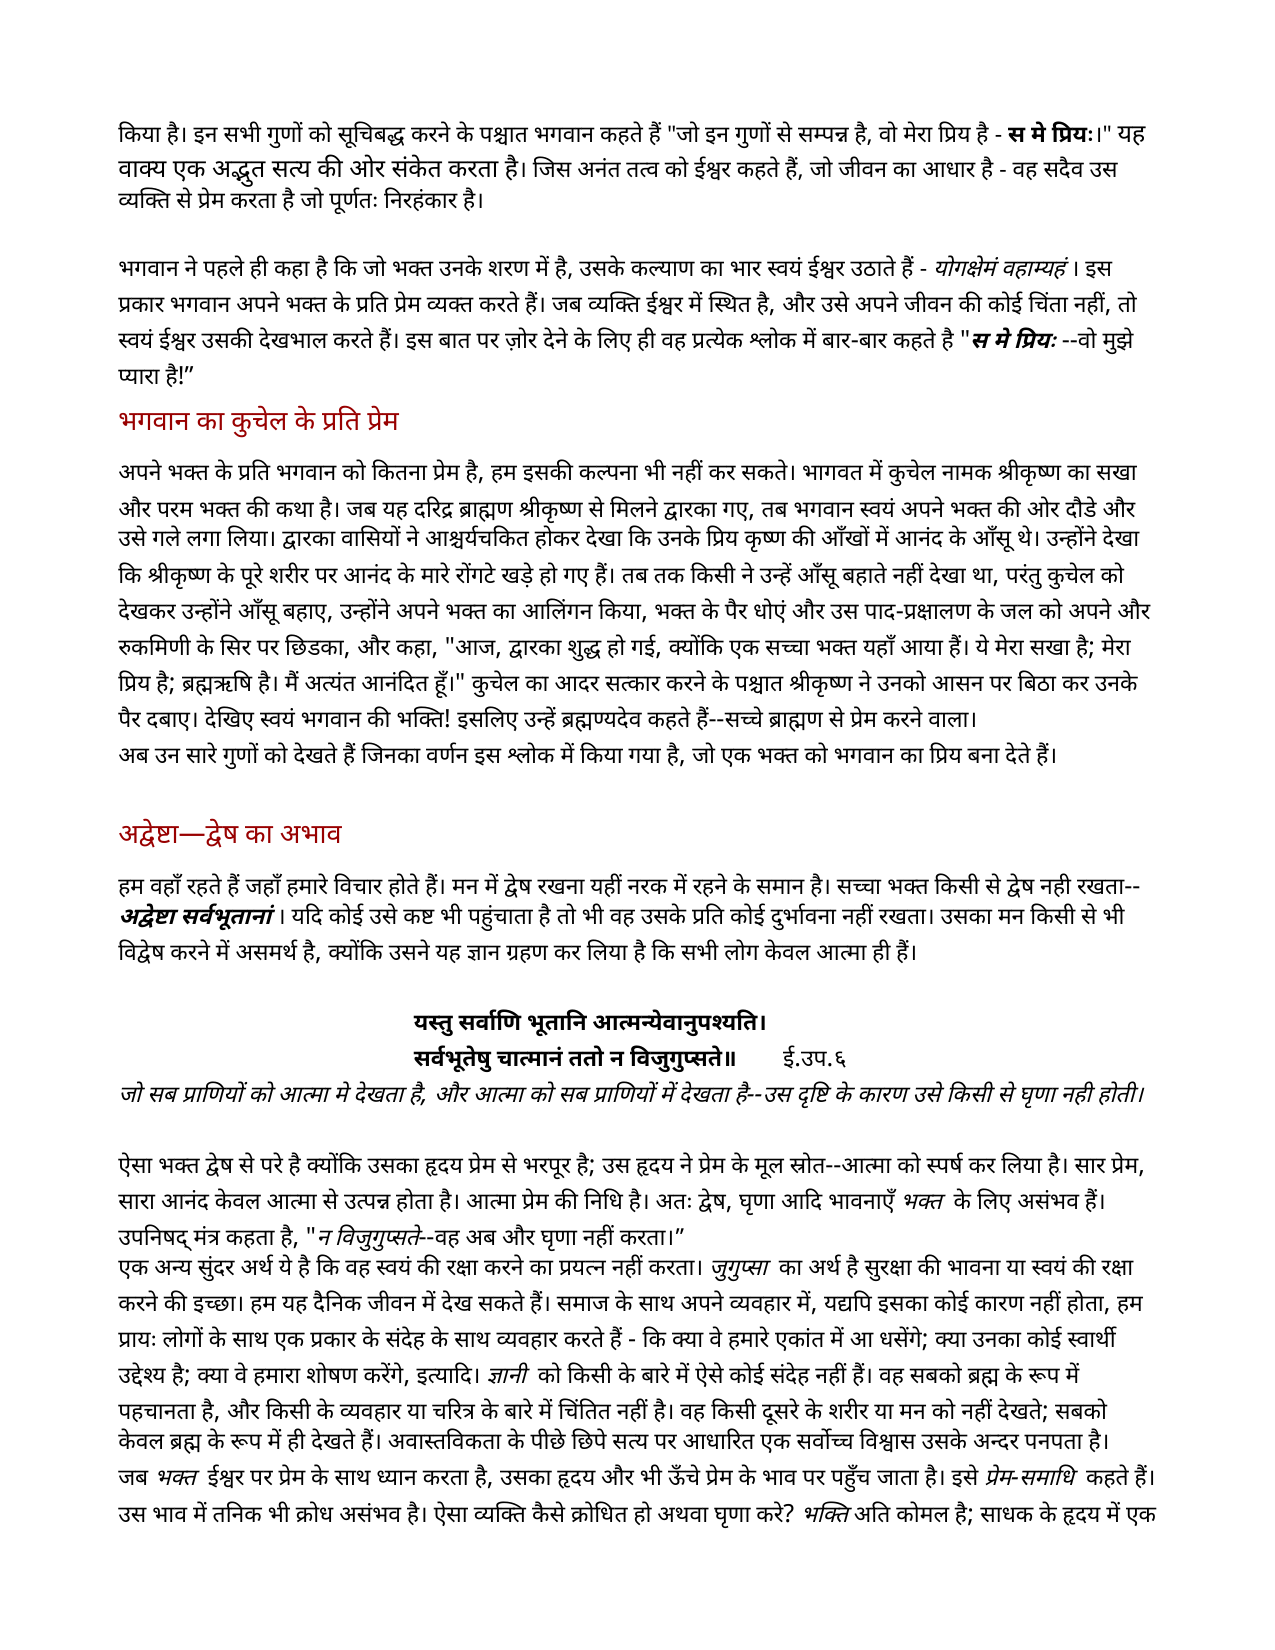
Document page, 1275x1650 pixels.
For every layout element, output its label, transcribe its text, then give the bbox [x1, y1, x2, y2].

text अपने भक्त के प्रति भगवान को कितना प्रेम है, हम इसकी कल्पना भी नहीं कर सकते। भागवत में कुचेल नामक श्रीकृष्ण का सखा और परम भक्त की कथा है। जब यह दरिद्र ब्राह्मण श्रीकृष्ण से मिलने द्वारका गए, तब भगवान स्वयं अपने भक्त की ओर दौडे और उसे गले लगा लिया। द्वारका वासियों ने आश्चर्यचकित होकर देखा कि उनके प्रिय कृष्ण की आँखों में आनंद के आँसू थे। उन्होंने देखा कि श्रीकृष्ण के पूरे शरीर पर आनंद के मारे रोंगटे खड़े हो गए हैं। तब तक किसी ने उन्हें आँसू बहाते नहीं देखा था, परंतु कुचेल को देखकर उन्होंने आँसू बहाए, उन्होंने अपने भक्त का आलिंगन किया, भक्त के पैर धोएं और उस पाद-प्रक्षालण के जल को अपने और रुकमिणी के सिर पर छिडका, और कहा, "आज, द्वारका शुद्ध हो गई, क्योंकि एक सच्चा भक्त यहाँ आया हैं। ये मेरा सखा है; मेरा प्रिय है; ब्रह्मऋषि है। मैं अत्यंत आनंदित हूँ।" कुचेल का आदर सत्कार करने के पश्चात श्रीकृष्ण ने उनको आसन पर बिठा कर उनके पैर दबाए। देखिए स्वयं भगवान की भक्ति! इसलिए उन्हें ब्रह्मण्यदेव कहते हैं--सच्चे ब्राह्मण से प्रेम करने वाला। [118, 454, 1157, 737]
text अब उन सारे गुणों को देखते हैं जिनका वर्णन इस श्लोक में किया गया है, जो एक भक्त को भगवान का प्रिय बना देते हैं। [118, 737, 1157, 773]
text जो सब प्राणियों को आत्मा मे देखता है, और आत्मा को सब प्राणियों में देखता है--उस दृष्टि के कारण उसे किसी से घृणा नही होती। [118, 1076, 1157, 1112]
text किया है। इन सभी गुणों को सूचिबद्ध करने के पश्चात भगवान कहते हैं "जो इन गुणों से सम्पन्न है, वो मेरा प्रिय है - स मे प्रियः।" यह वाक्य एक अद्भुत सत्य की ओर संकेत करता है। जिस अनंत तत्व को ईश्वर कहते हैं, जो जीवन का आधार है - वह सदैव उस व्यक्ति से प्रेम करता है जो पूर्णतः निरहंकार है। [118, 118, 1157, 217]
subtitle भगवान का कुचेल के प्रति प्रेम [118, 406, 1157, 442]
text एक अन्य सुंदर अर्थ ये है कि वह स्वयं की रक्षा करने का प्रयत्न नहीं करता। जुगुप्सा का अर्थ है सुरक्षा की भावना या स्वयं की रक्षा करने की इच्छा। हम यह दैनिक जीवन में देख सकते हैं। समाज के साथ अपने व्यवहार में, यद्यपि इसका कोई कारण नहीं होता, हम प्रायः लोगों के साथ एक प्रकार के संदेह के साथ व्यवहार करते हैं - कि क्या वे हमारे एकांत में आ धसेंगे; क्या उनका कोई स्वार्थी उद्देश्य है; क्या वे हमारा शोषण करेंगे, इत्यादि। ज्ञानी‌ को किसी के बारे में ऐसे कोई संदेह नहीं हैं। वह सबको ब्रह्म के रूप में पहचानता है, और किसी के व्यवहार या चरित्र के बारे में चिंतित नहीं है। वह किसी दूसरे के शरीर या मन को नहीं देखते; सबको केवल ब्रह्म के रूप में ही देखते हैं। अवास्तविकता के पीछे छिपे सत्य पर आधारित एक सर्वोच्च विश्वास उसके अन्दर पनपता है। [118, 1255, 1157, 1459]
text जब भक्त ईश्वर पर प्रेम के साथ ध्यान करता है, उसका हृदय और भी ऊँचे प्रेम के भाव पर पहुँच जाता है। इसे प्रेम-समाधि कहते हैं। उस भाव में तनिक भी क्रोध असंभव है। ऐसा व्यक्ति कैसे क्रोधित हो अथवा घृणा करे? भक्ति अति कोमल है; साधक के हृदय में एक [118, 1459, 1157, 1531]
subtitle अद्वेष्टा—द्वेष का अभाव [118, 820, 1157, 855]
text सर्वभूतेषु चात्मानं ततो न विजुगुप्सते॥ ई.उप.६ [118, 1040, 1157, 1076]
text हम वहाँ रहते हैं जहाँ हमारे विचार होते हैं। मन में द्वेष रखना यहीं नरक में रहने के समान है। सच्चा भक्त किसी से द्वेष नही रखता--अद्वेष्टा सर्वभूतानां । यदि कोई उसे कष्ट भी पहुंचाता है तो भी वह उसके प्रति कोई दुर्भावना नहीं रखता। उसका मन किसी से भी विद्वेष करने में असमर्थ है, क्योंकि उसने यह ज्ञान ग्रहण कर लिया है कि सभी लोग केवल आत्मा ही हैं। [118, 867, 1157, 970]
text ऐसा भक्त द्वेष से परे है क्योंकि उसका हृदय प्रेम से भरपूर है; उस हृदय ने प्रेम के मूल स्रोत--आत्मा को स्पर्ष कर लिया है। सार प्रेम, सारा आनंद केवल आत्मा से उत्पन्न होता है। आत्मा प्रेम की निधि है। अतः द्वेष, घृणा आदि भावनाएँ भक्त के लिए असंभव हैं। उपनिषद् मंत्र कहता है, "न विजुगुप्सते--वह अब और घृणा नहीं करता।” [118, 1146, 1157, 1255]
text यस्तु सर्वाणि भूतानि आत्मन्येवानुपश्यति। [118, 1004, 1157, 1040]
text भगवान ने पहले ही कहा है कि जो भक्त उनके शरण में है, उसके कल्याण का भार स्वयं ईश्वर उठाते हैं - योगक्षेमं वहाम्यहं । इस प्रकार भगवान अपने भक्त के प्रति प्रेम व्यक्त करते हैं। जब व्यक्ति ईश्वर में स्थित है, और उसे अपने जीवन की कोई चिंता नहीं, तो स्वयं ईश्वर उसकी देखभाल करते हैं। इस बात पर ज़ोर देने के लिए ही वह प्रत्येक श्लोक में बार-बार कहते है "स मे प्रियः --वो मुझे प्यारा है!” [118, 251, 1157, 394]
